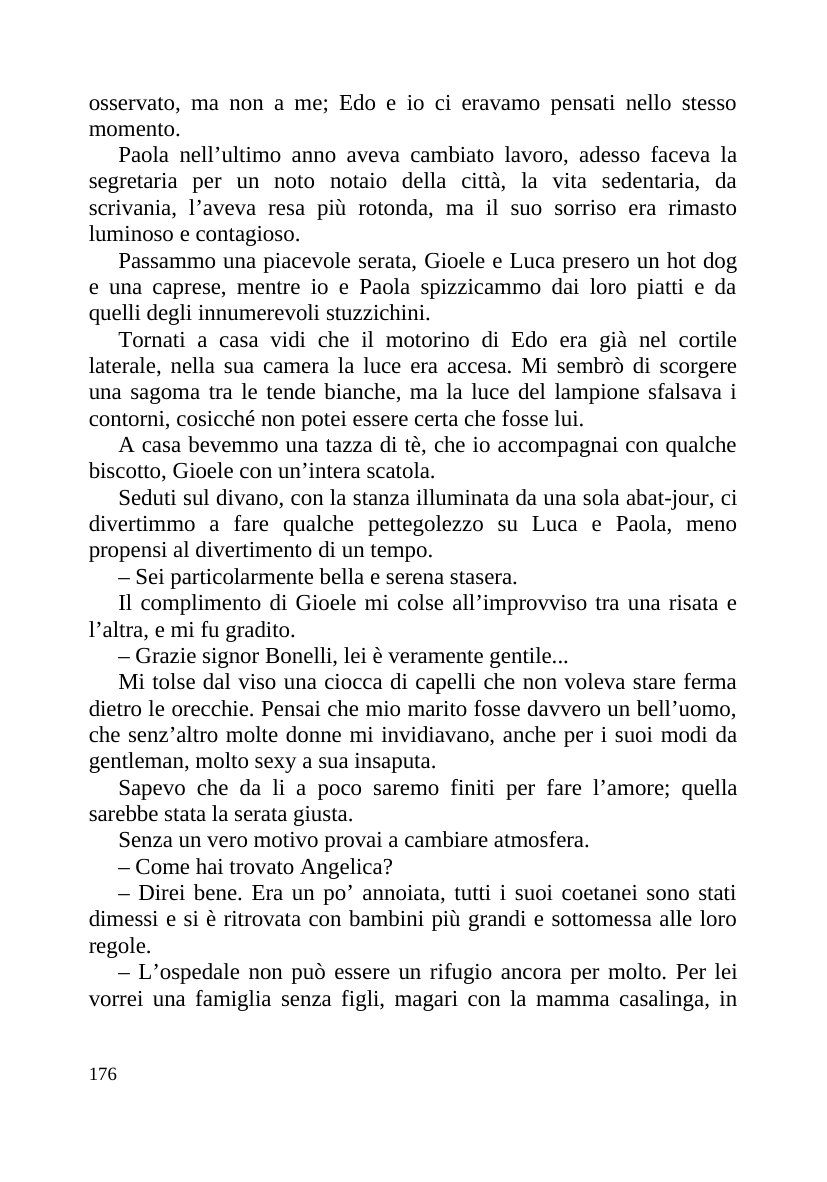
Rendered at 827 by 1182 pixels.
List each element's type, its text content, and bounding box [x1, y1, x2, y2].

text osservato, ma non a me; Edo e io ci eravamo pensati nello stesso momento. [88, 88, 738, 141]
text A casa bevemmo una tazza di tè, che io accompagnai con qualche biscotto, Gioele con un’intera scatola. [88, 431, 738, 484]
text – Direi bene. Era un po’ annoiata, tutti i suoi coetanei sono stati dimessi e si è ritrovata con bambini più grandi e sottomessa alle loro regole. [88, 879, 738, 958]
text Mi tolse dal viso una ciocca di capelli che non voleva stare ferma dietro le orecchie. Pensai che mio marito fosse davvero un bell’uomo, che senz’altro molte donne mi invidiavano, anche per i suoi modi da gentleman, molto sexy a sua insaputa. [88, 668, 738, 774]
text Paola nell’ultimo anno aveva cambiato lavoro, adesso faceva la segretaria per un noto notaio della città, la vita sedentaria, da scrivania, l’aveva resa più rotonda, ma il suo sorriso era rimasto luminoso e contagioso. [88, 141, 738, 247]
text Seduti sul divano, con la stanza illuminata da una sola abat-jour, ci divertimmo a fare qualche pettegolezzo su Luca e Paola, meno propensi al divertimento di un tempo. [88, 484, 738, 563]
text Passammo una piacevole serata, Gioele e Luca presero un hot dog e una caprese, mentre io e Paola spizzicammo dai loro piatti e da quelli degli innumerevoli stuzzichini. [88, 247, 738, 326]
text – L’ospedale non può essere un rifugio ancora per molto. Per lei vorrei una famiglia senza figli, magari con la mamma casalinga, in [88, 958, 738, 1011]
text Senza un vero motivo provai a cambiare atmosfera. [88, 826, 738, 853]
text – Sei particolarmente bella e serena stasera. [88, 563, 738, 589]
text Sapevo che da li a poco saremo finiti per fare l’amore; quella sarebbe stata la serata giusta. [88, 774, 738, 826]
text Il complimento di Gioele mi colse all’improvviso tra una risata e l’altra, e mi fu gradito. [88, 589, 738, 642]
text – Grazie signor Bonelli, lei è veramente gentile... [88, 642, 738, 668]
text – Come hai trovato Angelica? [88, 853, 738, 879]
text Tornati a casa vidi che il motorino di Edo era già nel cortile laterale, nella sua camera la luce era accesa. Mi sembrò di scorgere una sagoma tra le tende bianche, ma la luce del lampione sfalsava i contorni, cosicché non potei essere certa che fosse lui. [88, 326, 738, 431]
